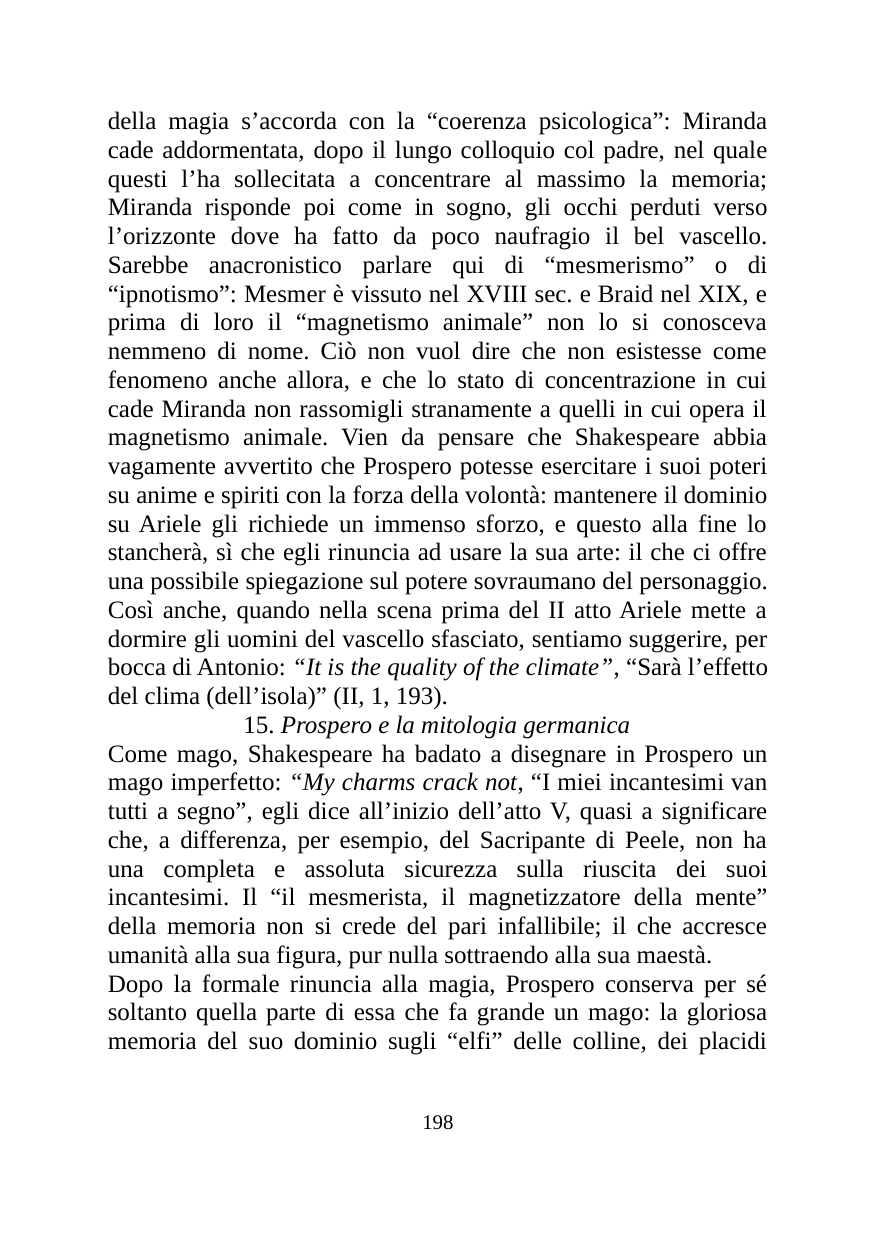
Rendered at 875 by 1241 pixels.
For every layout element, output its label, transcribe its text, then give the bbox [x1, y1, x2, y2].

text Come mago, Shakespeare ha badato a disegnare in Prospero un mago imperfetto: “My charms crack not, “I miei incantesimi van tutti a segno”, egli dice all’inizio dell’atto V, quasi a significare che, a differenza, per esempio, del Sacripante di Peele, non ha una completa e assoluta sicurezza sulla riuscita dei suoi incantesimi. Il “il mesmerista, il magnetizzatore della mente” della memoria non si crede del pari infallibile; il che accresce umanità alla sua figura, pur nulla sottraendo alla sua maestà. [108, 739, 768, 969]
text Dopo la formale rinuncia alla magia, Prospero conserva per sé soltanto quella parte di essa che fa grande un mago: la gloriosa memoria del suo dominio sugli “elfi” delle colline, dei placidi [108, 969, 768, 1055]
subtitle 15. Prospero e la mitologia germanica [108, 710, 768, 739]
text della magia s’accorda con la “coerenza psicologica”: Miranda cade addormentata, dopo il lungo colloquio col padre, nel quale questi l’ha sollecitata a concentrare al massimo la memoria; Miranda risponde poi come in sogno, gli occhi perduti verso l’orizzonte dove ha fatto da poco naufragio il bel vascello. Sarebbe anacronistico parlare qui di “mesmerismo” o di “ipnotismo”: Mesmer è vissuto nel XVIII sec. e Braid nel XIX, e prima di loro il “magnetismo animale” non lo si conosceva nemmeno di nome. Ciò non vuol dire che non esistesse come fenomeno anche allora, e che lo stato di concentrazione in cui cade Miranda non rassomigli stranamente a quelli in cui opera il magnetismo animale. Vien da pensare che Shakespeare abbia vagamente avvertito che Prospero potesse esercitare i suoi poteri su anime e spiriti con la forza della volontà: mantenere il dominio su Ariele gli richiede un immenso sforzo, e questo alla fine lo stancherà, sì che egli rinuncia ad usare la sua arte: il che ci offre una possibile spiegazione sul potere sovraumano del personaggio. Così anche, quando nella scena prima del II atto Ariele mette a dormire gli uomini del vascello sfasciato, sentiamo suggerire, per bocca di Antonio: “It is the quality of the climate”, “Sarà l’effetto del clima (dell’isola)” (II, 1, 193). [108, 106, 768, 710]
